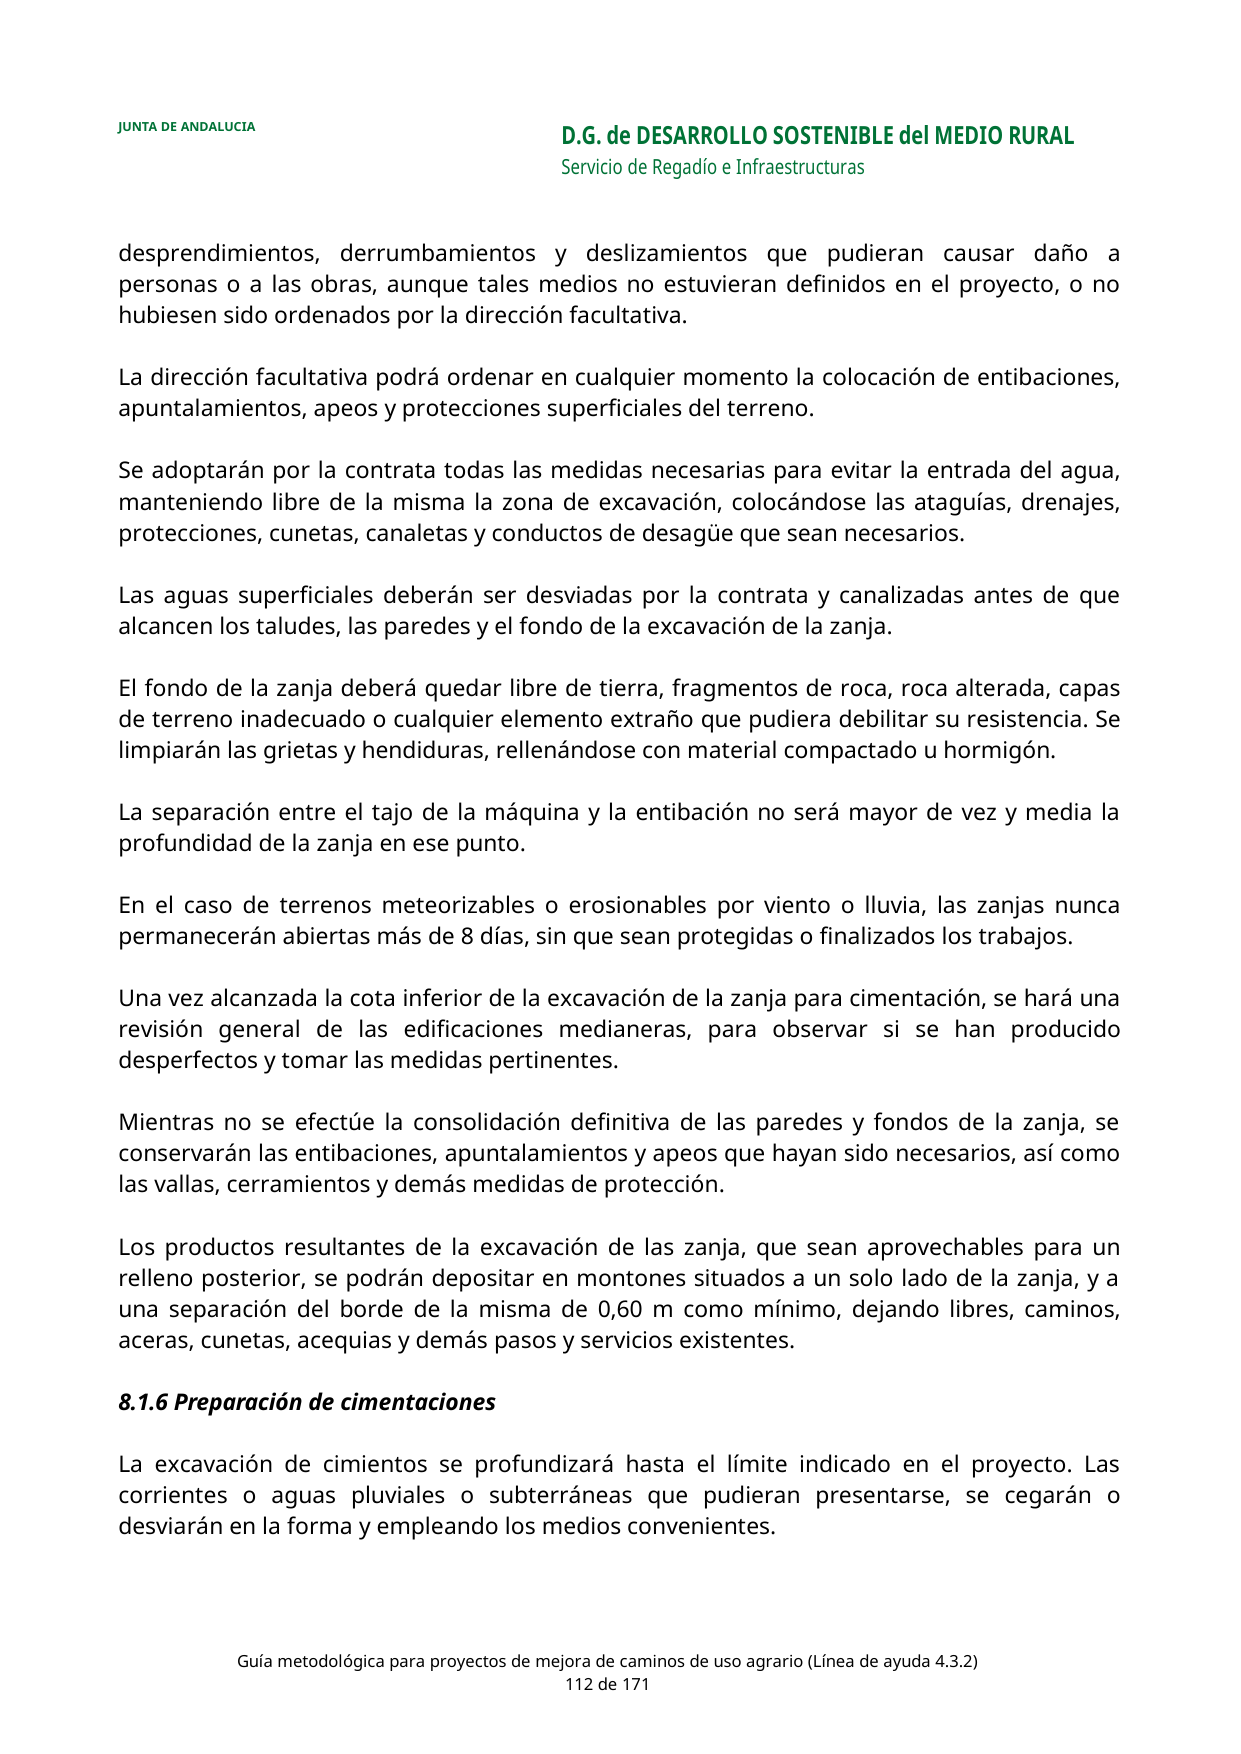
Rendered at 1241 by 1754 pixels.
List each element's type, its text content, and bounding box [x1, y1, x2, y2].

text La excavación de cimientos se profundizará hasta el límite indicado en el proyecto. Las corrientes o aguas pluviales o subterráneas que pudieran presentarse, se cegarán o desviarán en la forma y empleando los medios convenientes. [118, 1448, 1122, 1541]
text Los productos resultantes de la excavación de las zanja, que sean aprovechables para un relleno posterior, se podrán depositar en montones situados a un solo lado de la zanja, y a una separación del borde de la misma de 0,60 m como mínimo, dejando libres, caminos, aceras, cunetas, acequias y demás pasos y servicios existentes. [118, 1231, 1122, 1355]
text Las aguas superficiales deberán ser desviadas por la contrata y canalizadas antes de que alcancen los taludes, las paredes y el fondo de la excavación de la zanja. [118, 579, 1122, 641]
text El fondo de la zanja deberá quedar libre de tierra, fragmentos de roca, roca alterada, capas de terreno inadecuado o cualquier elemento extraño que pudiera debilitar su resistencia. Se limpiarán las grietas y hendiduras, rellenándose con material compactado u hormigón. [118, 672, 1122, 765]
text Se adoptarán por la contrata todas las medidas necesarias para evitar la entrada del agua, manteniendo libre de la misma la zona de excavación, colocándose las ataguías, drenajes, protecciones, cunetas, canaletas y conductos de desagüe que sean necesarios. [118, 454, 1122, 548]
text La separación entre el tajo de la máquina y la entibación no será mayor de vez y media la profundidad de la zanja en ese punto. [118, 796, 1122, 858]
text Mientras no se efectúe la consolidación definitiva de las paredes y fondos de la zanja, se conservarán las entibaciones, apuntalamientos y apeos que hayan sido necesarios, así como las vallas, cerramientos y demás medidas de protección. [118, 1106, 1122, 1199]
text desprendimientos, derrumbamientos y deslizamientos que pudieran causar daño a personas o a las obras, aunque tales medios no estuvieran definidos en el proyecto, o no hubiesen sido ordenados por la dirección facultativa. [118, 237, 1122, 330]
text En el caso de terrenos meteorizables o erosionables por viento o lluvia, las zanjas nunca permanecerán abiertas más de 8 días, sin que sean protegidas o finalizados los trabajos. [118, 889, 1122, 951]
text La dirección facultativa podrá ordenar en cualquier momento la colocación de entibaciones, apuntalamientos, apeos y protecciones superficiales del terreno. [118, 361, 1122, 423]
text Una vez alcanzada la cota inferior de la excavación de la zanja para cimentación, se hará una revisión general de las edificaciones medianeras, para observar si se han producido desperfectos y tomar las medidas pertinentes. [118, 982, 1122, 1075]
list 8.1.6 Preparación de cimentaciones [83, 1386, 1122, 1417]
